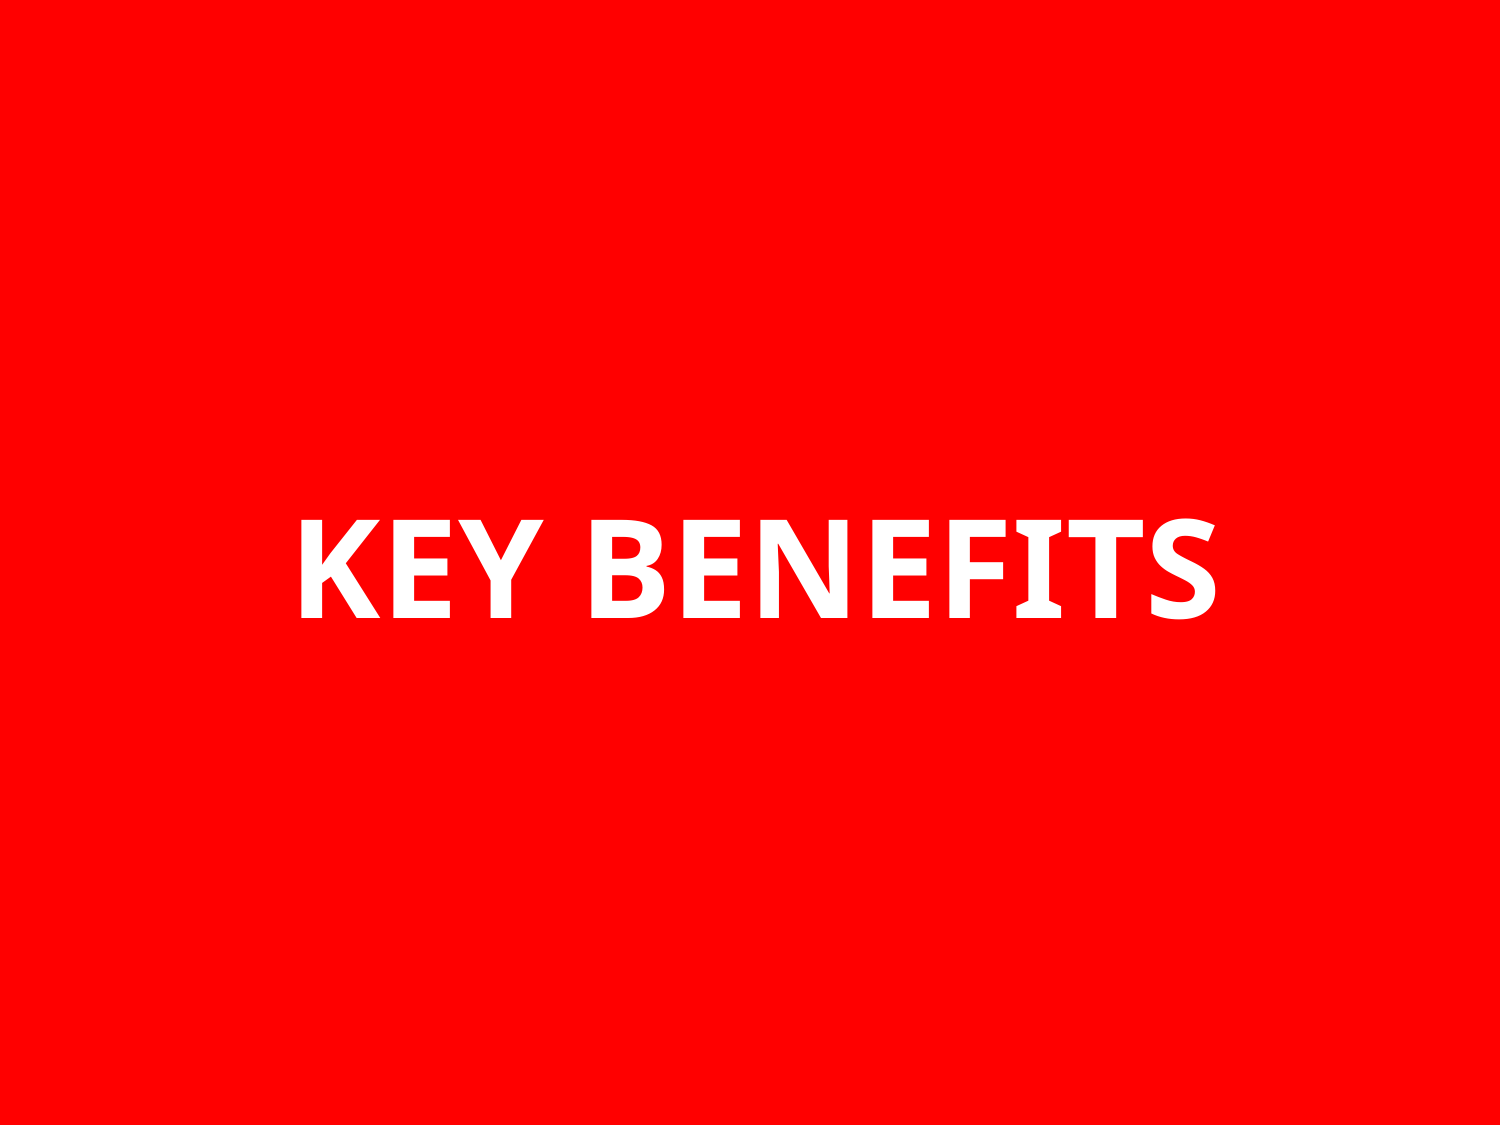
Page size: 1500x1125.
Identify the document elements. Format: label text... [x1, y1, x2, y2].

title KEY BENEFITS [118, 451, 1394, 675]
